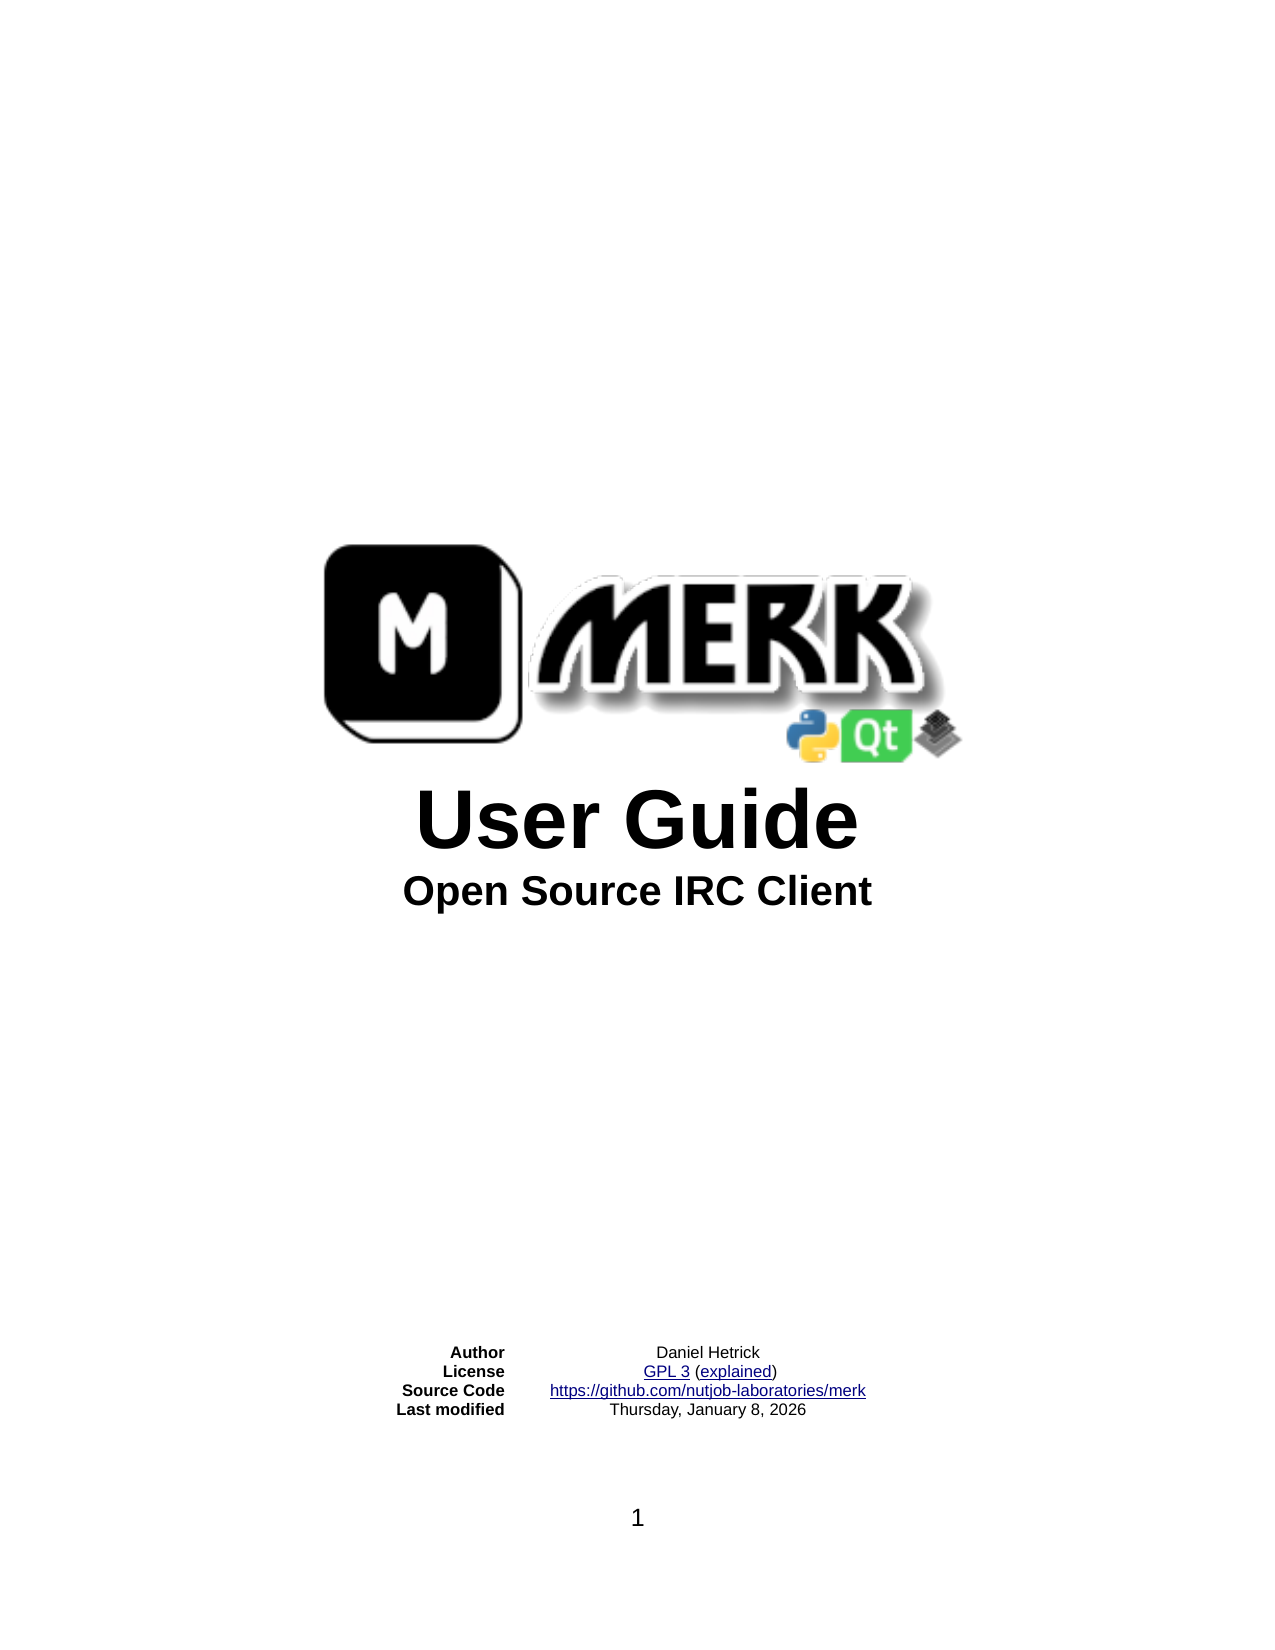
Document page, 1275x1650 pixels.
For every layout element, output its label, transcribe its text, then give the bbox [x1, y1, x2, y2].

table_cell https://github.com/nutjob-laboratories/merk [519, 1381, 897, 1400]
table_header Author [378, 1343, 518, 1362]
picture [304, 520, 971, 771]
table_cell License [378, 1362, 518, 1381]
text Open Source IRC Client [118, 866, 1157, 914]
table_cell Thursday, January 8, 2026 [519, 1400, 897, 1419]
table_cell Source Code [378, 1381, 518, 1400]
table_cell Last modified [378, 1400, 518, 1419]
table_cell GPL 3 (explained) [519, 1362, 897, 1381]
table_header Daniel Hetrick [519, 1343, 897, 1362]
text User Guide [118, 771, 1157, 866]
